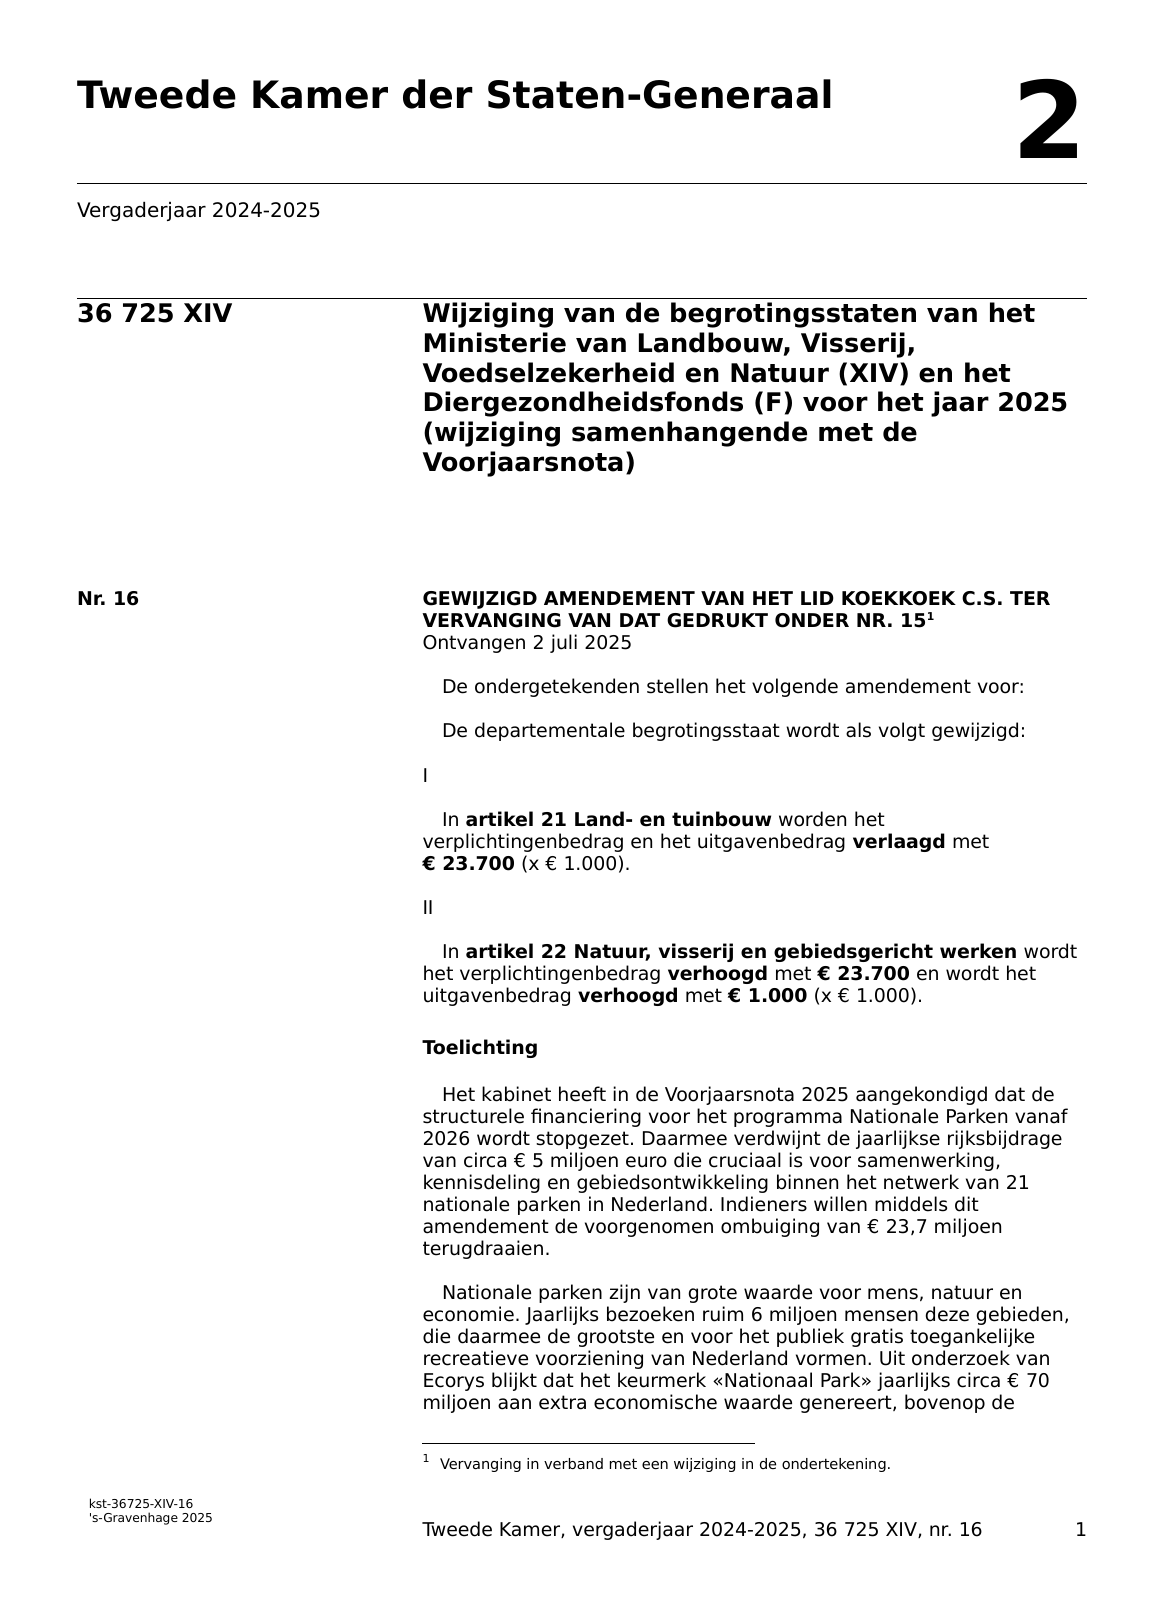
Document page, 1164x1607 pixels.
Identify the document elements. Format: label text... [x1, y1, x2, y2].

text De departementale begrotingsstaat wordt als volgt gewijzigd: [422, 720, 1087, 742]
subtitle Toelichting [422, 1037, 1087, 1059]
text I [422, 764, 1087, 787]
text De ondergetekenden stellen het volgende amendement voor: [422, 676, 1087, 698]
table_cell Vergaderjaar 2024-2025 [77, 184, 1087, 298]
text Nationale parken zijn van grote waarde voor mens, natuur en economie. Jaarlijks bezoeken ruim 6 miljoen mensen deze gebieden, die daarmee de grootste en voor het publiek gratis toegankelijke recreatieve voorziening van Nederland vormen. Uit onderzoek van Ecorys blijkt dat het keurmerk «Nationaal Park» jaarlijks circa € 70 miljoen aan extra economische waarde genereert, bovenop de [422, 1282, 1087, 1414]
text kst-36725-XIV-16 [88, 1497, 323, 1511]
text Ontvangen 2 juli 2025 [422, 632, 1087, 654]
table_header 2 [886, 59, 1087, 183]
text 's-Gravenhage 2025 [88, 1511, 323, 1525]
subtitle 36 725 XIV Wijziging van de begrotingsstaten van het Ministerie van Landbouw, Visserij, Voedselzekerheid en Natuur (XIV) en het Diergezondheidsfonds (F) voor het jaar 2025 (wijziging samenhangende met de Voorjaarsnota) [77, 299, 1087, 477]
text Vervanging in verband met een wijziging in de ondertekening. [422, 1452, 1087, 1474]
text In artikel 21 Land- en tuinbouw worden het verplichtingenbedrag en het uitgavenbedrag verlaagd met € 23.700 (x € 1.000). [422, 809, 1087, 875]
subtitle Nr. 16 GEWIJZIGD AMENDEMENT VAN HET LID KOEKKOEK C.S. TER VERVANGING VAN DAT GEDRUKT ONDER NR. 15 [77, 588, 1087, 632]
text II [422, 897, 1087, 919]
text Het kabinet heeft in de Voorjaarsnota 2025 aangekondigd dat de structurele financiering voor het programma Nationale Parken vanaf 2026 wordt stopgezet. Daarmee verdwijnt de jaarlijkse rijksbijdrage van circa € 5 miljoen euro die cruciaal is voor samenwerking, kennisdeling en gebiedsontwikkeling binnen het netwerk van 21 nationale parken in Nederland. Indieners willen middels dit amendement de voorgenomen ombuiging van € 23,7 miljoen terugdraaien. [422, 1084, 1087, 1260]
table_header Tweede Kamer der Staten-Generaal [77, 59, 886, 183]
text In artikel 22 Natuur, visserij en gebiedsgericht werken wordt het verplichtingenbedrag verhoogd met € 23.700 en wordt het uitgavenbedrag verhoogd met € 1.000 (x € 1.000). [422, 941, 1087, 1007]
